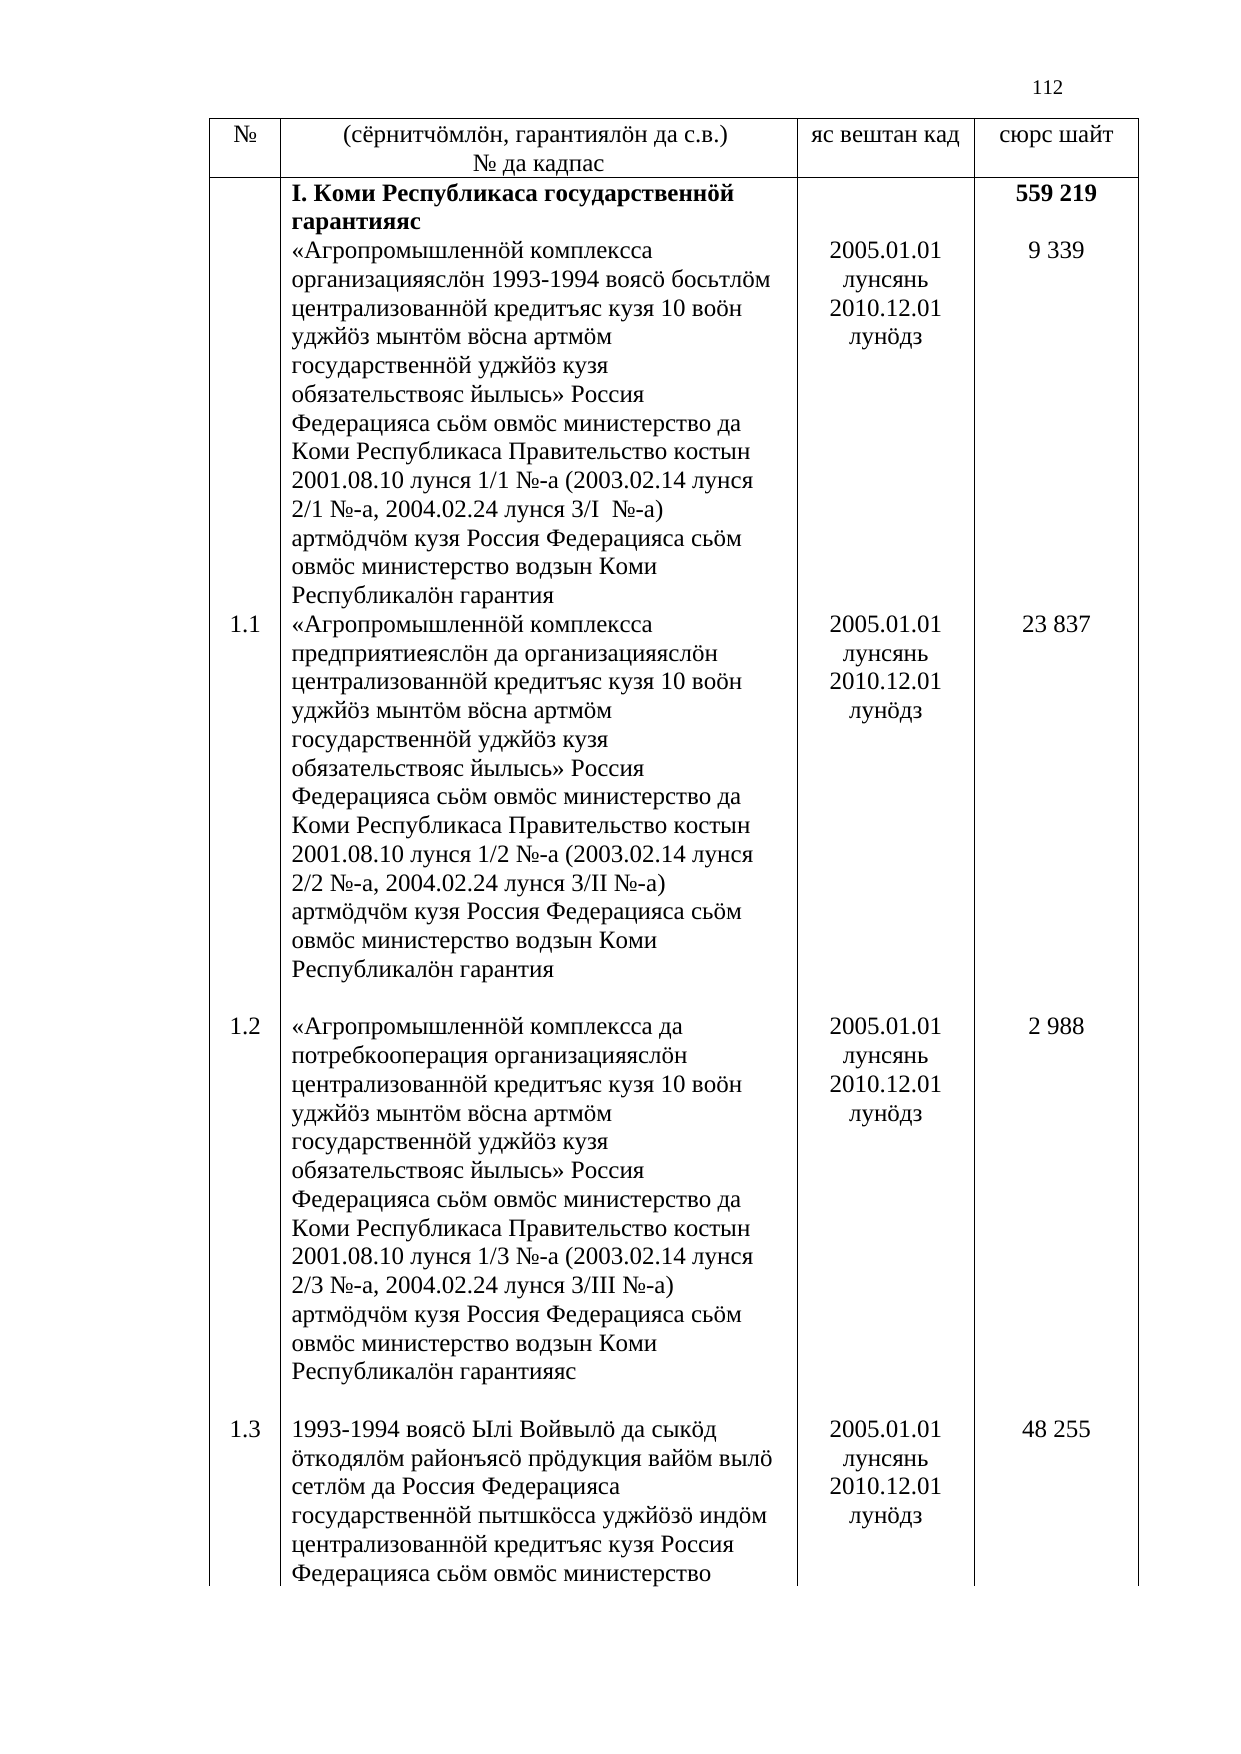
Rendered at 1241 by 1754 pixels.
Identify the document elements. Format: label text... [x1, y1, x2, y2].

table_cell 23 837 [975, 609, 1138, 1011]
table_cell «Агропромышленнöй комплексса предприятиеяслöн да организацияяслöн централизованнöй кредитъяс кузя 10 воöн уджйöз мынтöм вöсна артмöм государственнöй уджйöз кузя обязательствояс йылысь» Россия Федерацияса сьöм овмöс министерство да Коми Республикаса Правительство костын 2001.08.10 лунся 1/2 №-а (2003.02.14 лунся 2/2 №-а, 2004.02.24 лунся 3/II №-а) артмöдчöм кузя Россия Федерацияса сьöм овмöс министерство водзын Коми Республикалöн гарантия [281, 609, 797, 1011]
table_cell 1.2 [210, 1011, 280, 1414]
table_cell 1993-1994 воясö Ылi Войвылö да сыкöд öткодялöм районъясö прöдукция вайöм вылö сетлöм да Россия Федерацияса государственнöй пытшкöсса уджйöзö индöм централизованнöй кредитъяс кузя Россия Федерацияса сьöм овмöс министерство [281, 1414, 797, 1586]
table_cell 1.3 [210, 1414, 280, 1586]
table_cell 559 219 [975, 178, 1138, 235]
table_cell [1139, 1414, 1197, 1586]
table_cell «Агропромышленнöй комплексса да потребкооперация организацияяслöн централизованнöй кредитъяс кузя 10 воöн уджйöз мынтöм вöсна артмöм государственнöй уджйöз кузя обязательствояс йылысь» Россия Федерацияса сьöм овмöс министерство да Коми Республикаса Правительство костын 2001.08.10 лунся 1/3 №-а (2003.02.14 лунся 2/3 №-а, 2004.02.24 лунся 3/III №-а) артмöдчöм кузя Россия Федерацияса сьöм овмöс министерство водзын Коми Республикалöн гарантияяс [281, 1011, 797, 1414]
table_cell «Агропромышленнöй комплексса организацияяслöн 1993-1994 воясö босьтлöм централизованнöй кредитъяс кузя 10 воöн уджйöз мынтöм вöсна артмöм государственнöй уджйöз кузя обязательствояс йылысь» Россия Федерацияса сьöм овмöс министерство да Коми Республикаса Правительство костын 2001.08.10 лунся 1/1 №-а (2003.02.14 лунся 2/1 №-а, 2004.02.24 лунся 3/I №-а) артмöдчöм кузя Россия Федерацияса сьöм овмöс министерство водзын Коми Республикалöн гарантия [281, 235, 797, 609]
table_header яс вештан кад [798, 119, 974, 177]
table_header сюрс шайт [975, 119, 1138, 177]
table_cell 2005.01.01 лунсянь 2010.12.01 лунöдз [798, 235, 974, 609]
table_cell 2005.01.01 лунсянь 2010.12.01 лунöдз [798, 1414, 974, 1586]
table_cell [798, 178, 974, 235]
table_cell [210, 235, 280, 609]
table_cell 2005.01.01 лунсянь 2010.12.01 лунöдз [798, 1011, 974, 1414]
table_cell [1139, 235, 1197, 609]
table_cell 1.1 [210, 609, 280, 1011]
table_cell [210, 178, 280, 235]
table_header (сёрнитчöмлöн, гарантиялöн да с.в.) № да кадпас [281, 119, 797, 177]
table_cell 2005.01.01 лунсянь 2010.12.01 лунöдз [798, 609, 974, 1011]
table_header [1139, 118, 1197, 177]
table_cell [1139, 1011, 1197, 1414]
table_cell [1139, 177, 1197, 235]
table_cell 48 255 [975, 1414, 1138, 1586]
table_cell [1139, 609, 1197, 1011]
table_cell 2 988 [975, 1011, 1138, 1414]
table_cell I. Коми Республикаса государственнöй гарантияяс [281, 178, 797, 235]
table_header № [210, 119, 280, 177]
table_cell 9 339 [975, 235, 1138, 609]
